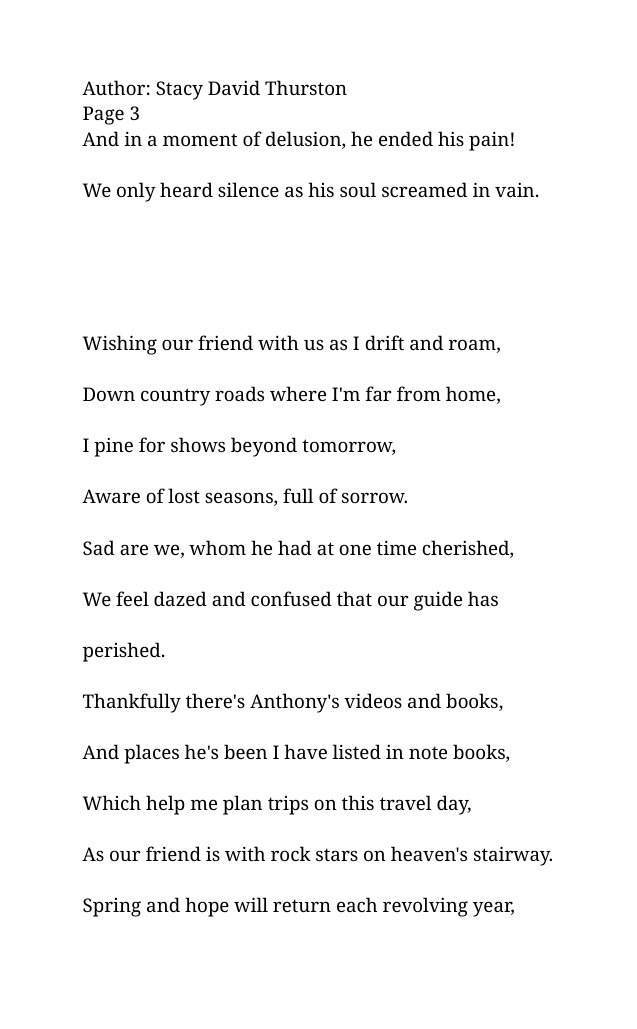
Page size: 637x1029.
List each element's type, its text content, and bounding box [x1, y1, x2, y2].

text And places he's been I have listed in note books, [82, 739, 568, 764]
text Sad are we, whom he had at one time cherished, [82, 535, 568, 560]
text And in a moment of delusion, he ended his pain! [82, 126, 568, 152]
text We feel dazed and confused that our guide has perished. [82, 586, 568, 662]
text Spring and hope will return each revolving year, [82, 892, 568, 918]
text As our friend is with rock stars on heaven's stairway. [82, 841, 568, 867]
text We only heard silence as his soul screamed in vain. [82, 177, 568, 203]
text Which help me plan trips on this travel day, [82, 790, 568, 816]
text Thankfully there's Anthony's videos and books, [82, 688, 568, 713]
text Wishing our friend with us as I drift and roam, [82, 330, 568, 356]
text I pine for shows beyond tomorrow, [82, 432, 568, 458]
text Down country roads where I'm far from home, [82, 381, 568, 407]
text Aware of lost seasons, full of sorrow. [82, 483, 568, 509]
